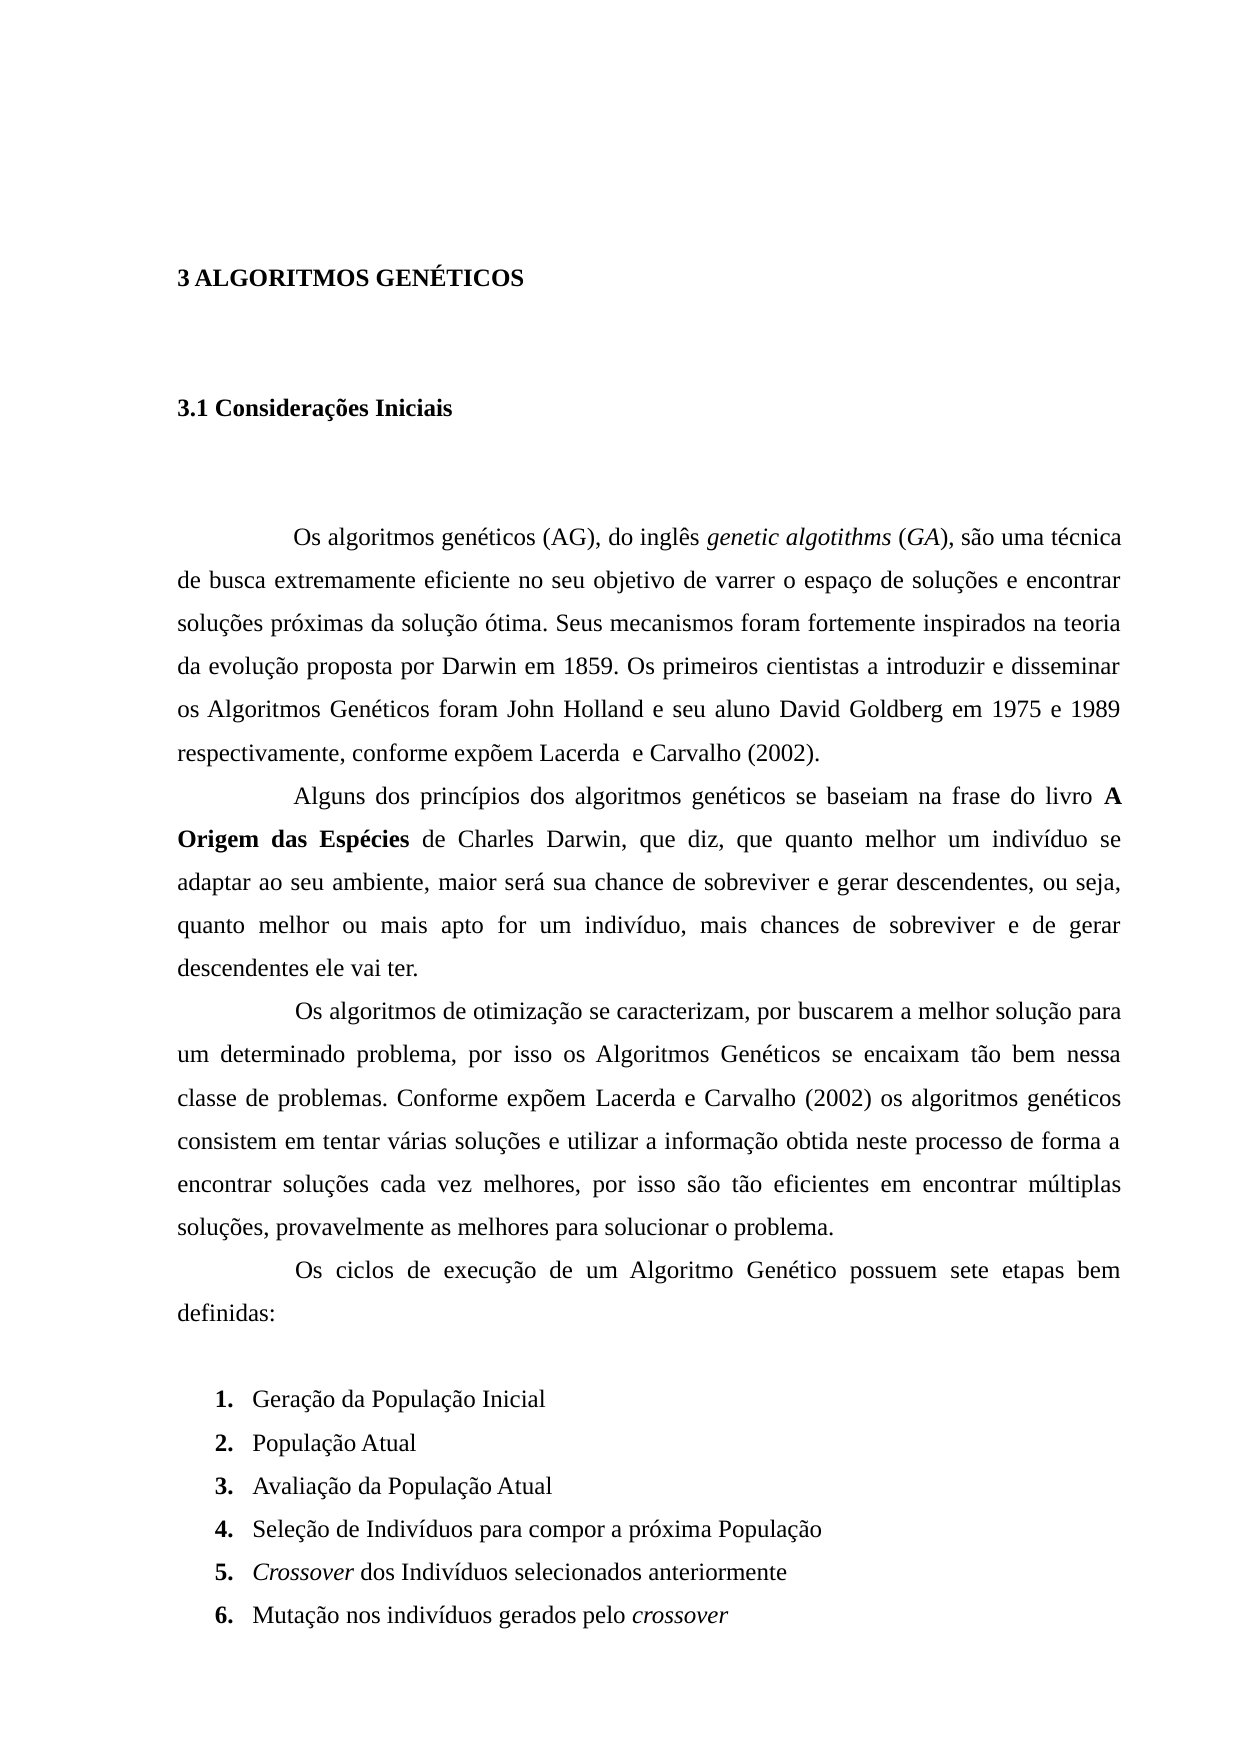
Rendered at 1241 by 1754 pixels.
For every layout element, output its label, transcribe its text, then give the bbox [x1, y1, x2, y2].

text Os algoritmos de otimização se caracterizam, por buscarem a melhor solução para um determinado problema, por isso os Algoritmos Genéticos se encaixam tão bem nessa classe de problemas. Conforme expõem Lacerda e Carvalho (2002) os algoritmos genéticos consistem em tentar várias soluções e utilizar a informação obtida neste processo de forma a encontrar soluções cada vez melhores, por isso são tão eficientes em encontrar múltiplas soluções, provavelmente as melhores para solucionar o problema. [177, 996, 1122, 1241]
text Os ciclos de execução de um Algoritmo Genético possuem sete etapas bem definidas: [177, 1255, 1122, 1327]
text 3 ALGORITMOS GENÉTICOS [177, 263, 1122, 292]
text 3.1 Considerações Iniciais [177, 393, 1122, 421]
list População Atual [214, 1428, 1122, 1456]
list Avaliação da População Atual [214, 1471, 1122, 1499]
text Alguns dos princípios dos algoritmos genéticos se baseiam na frase do livro A Origem das Espécies de Charles Darwin, que diz, que quanto melhor um indivíduo se adaptar ao seu ambiente, maior será sua chance de sobreviver e gerar descendentes, ou seja, quanto melhor ou mais apto for um indivíduo, mais chances de sobreviver e de gerar descendentes ele vai ter. [177, 781, 1122, 982]
list Seleção de Indivíduos para compor a próxima População [214, 1514, 1122, 1543]
list Crossover dos Indivíduos selecionados anteriormente [214, 1557, 1122, 1586]
list Mutação nos indivíduos gerados pelo crossover [214, 1600, 1122, 1629]
list Geração da População Inicial [214, 1384, 1122, 1413]
text Os algoritmos genéticos (AG), do inglês genetic algotithms (GA), são uma técnica de busca extremamente eficiente no seu objetivo de varrer o espaço de soluções e encontrar soluções próximas da solução ótima. Seus mecanismos foram fortemente inspirados na teoria da evolução proposta por Darwin em 1859. Os primeiros cientistas a introduzir e disseminar os Algoritmos Genéticos foram John Holland e seu aluno David Goldberg em 1975 e 1989 respectivamente, conforme expõem Lacerda e Carvalho (2002). [177, 522, 1122, 766]
